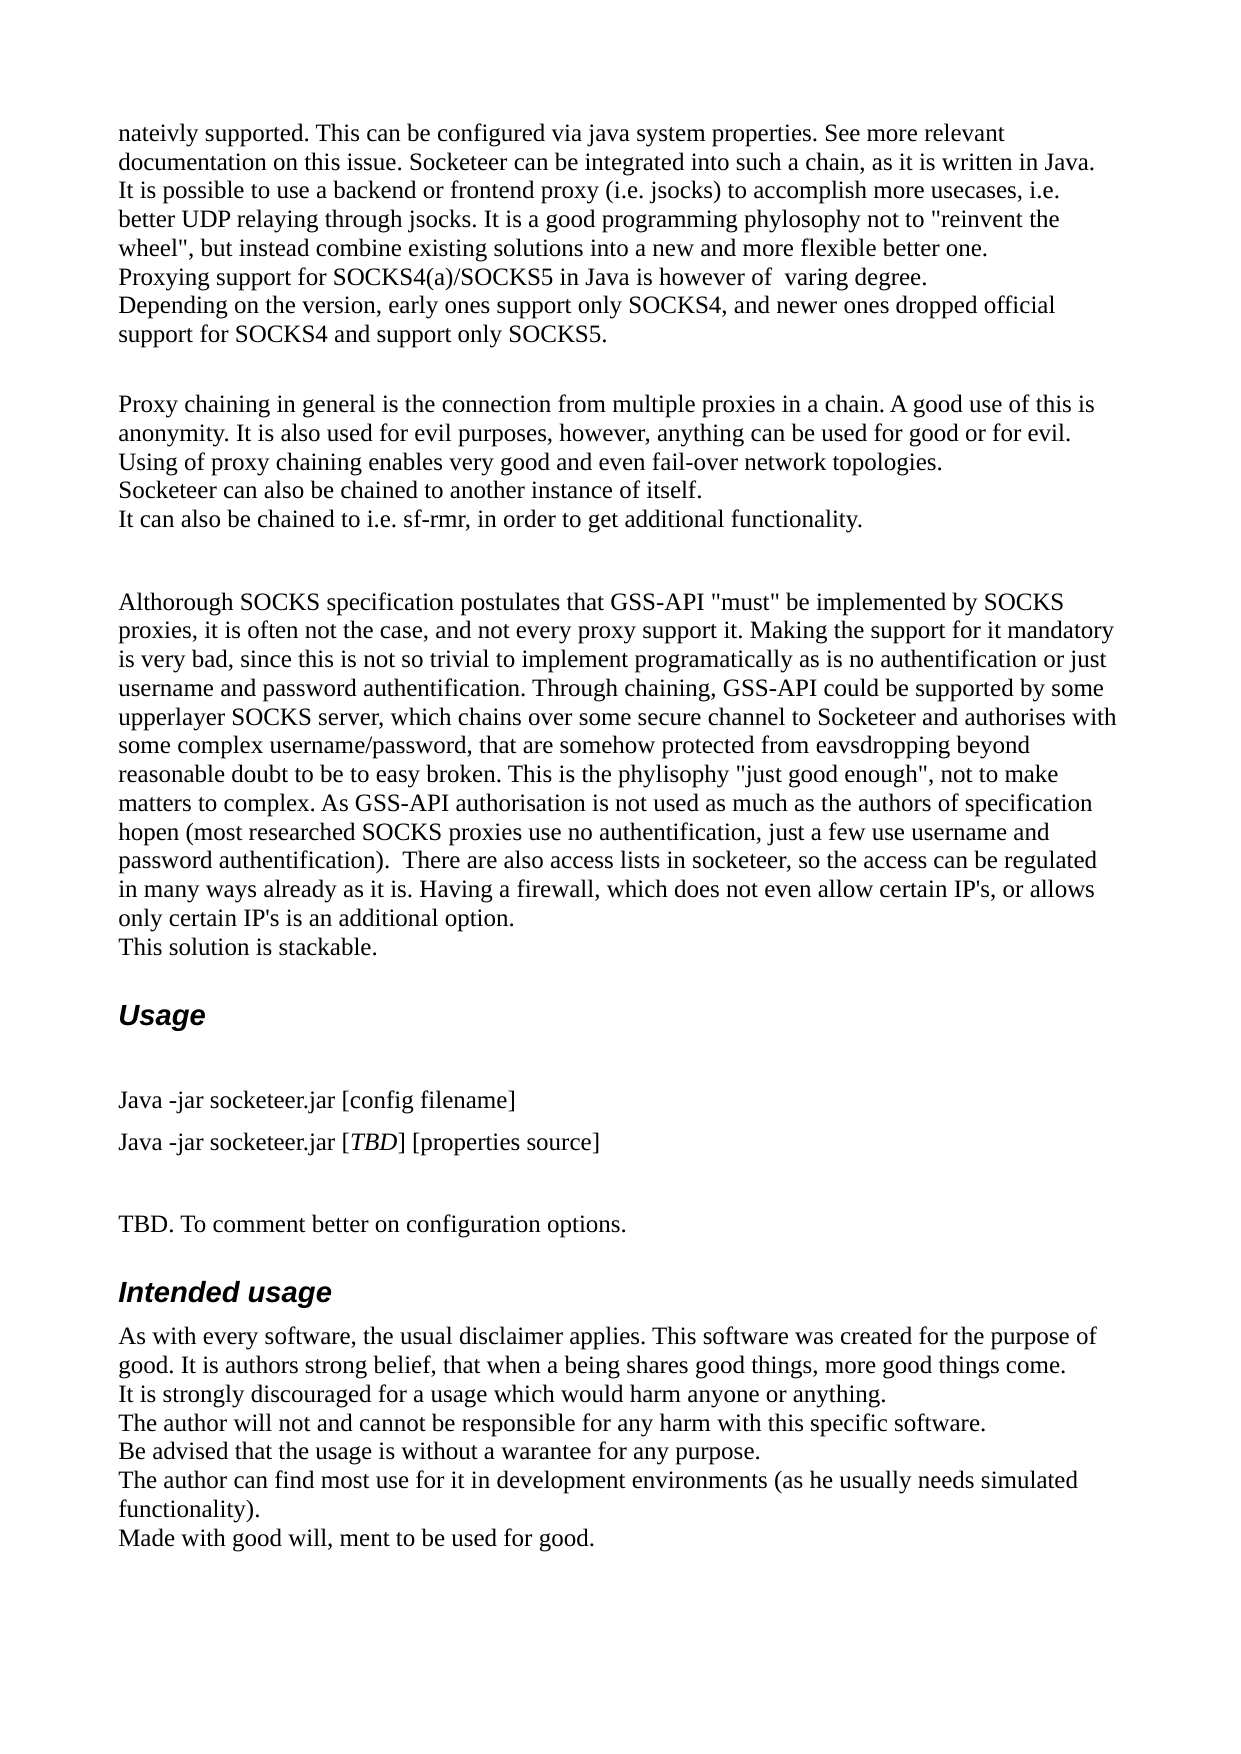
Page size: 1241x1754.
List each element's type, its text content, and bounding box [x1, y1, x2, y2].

text Proxy chaining in general is the connection from multiple proxies in a chain. A good use of this is anonymity. It is also used for evil purposes, however, anything can be used for good or for evil. Using of proxy chaining enables very good and even fail-over network topologies. Socketeer can also be chained to another instance of itself. It can also be chained to i.e. sf-rmr, in order to get additional functionality. [118, 361, 1122, 533]
subtitle Intended usage [118, 1275, 1122, 1309]
text TBD. To comment better on configuration options. [118, 1209, 1122, 1238]
text Althorough SOCKS specification postulates that GSS-API "must" be implemented by SOCKS proxies, it is often not the case, and not every proxy support it. Making the support for it mandatory is very bad, since this is not so trivial to implement programatically as is no authentification or just username and password authentification. Through chaining, GSS-API could be supported by some upperlayer SOCKS server, which chains over some secure channel to Socketeer and authorises with some complex username/password, that are somehow protected from eavsdropping beyond reasonable doubt to be to easy broken. This is the phylisophy "just good enough", not to make matters to complex. As GSS-API authorisation is not used as much as the authors of specification hopen (most researched SOCKS proxies use no authentification, just a few use username and password authentification). There are also access lists in socketeer, so the access can be regulated in many ways already as it is. Having a firewall, which does not even allow certain IP's, or allows only certain IP's is an additional option. This solution is stackable. [118, 587, 1122, 961]
text Java -jar socketeer.jar [config filename] [118, 1085, 1122, 1114]
text As with every software, the usual disclaimer applies. This software was created for the purpose of good. It is authors strong belief, that when a being shares good things, more good things come. It is strongly discouraged for a usage which would harm anyone or anything. The author will not and cannot be responsible for any harm with this specific software. Be advised that the usage is without a warantee for any purpose. The author can find most use for it in development environments (as he usually needs simulated functionality). Made with good will, ment to be used for good. [118, 1321, 1122, 1551]
text nateivly supported. This can be configured via java system properties. See more relevant documentation on this issue. Socketeer can be integrated into such a chain, as it is written in Java. It is possible to use a backend or frontend proxy (i.e. jsocks) to accomplish more usecases, i.e. better UDP relaying through jsocks. It is a good programming phylosophy not to "reinvent the wheel", but instead combine existing solutions into a new and more flexible better one. Proxying support for SOCKS4(a)/SOCKS5 in Java is however of varing degree. Depending on the version, early ones support only SOCKS4, and newer ones dropped official support for SOCKS4 and support only SOCKS5. [118, 118, 1122, 348]
subtitle Usage [118, 998, 1122, 1032]
text Java -jar socketeer.jar [TBD] [properties source] [118, 1127, 1122, 1155]
